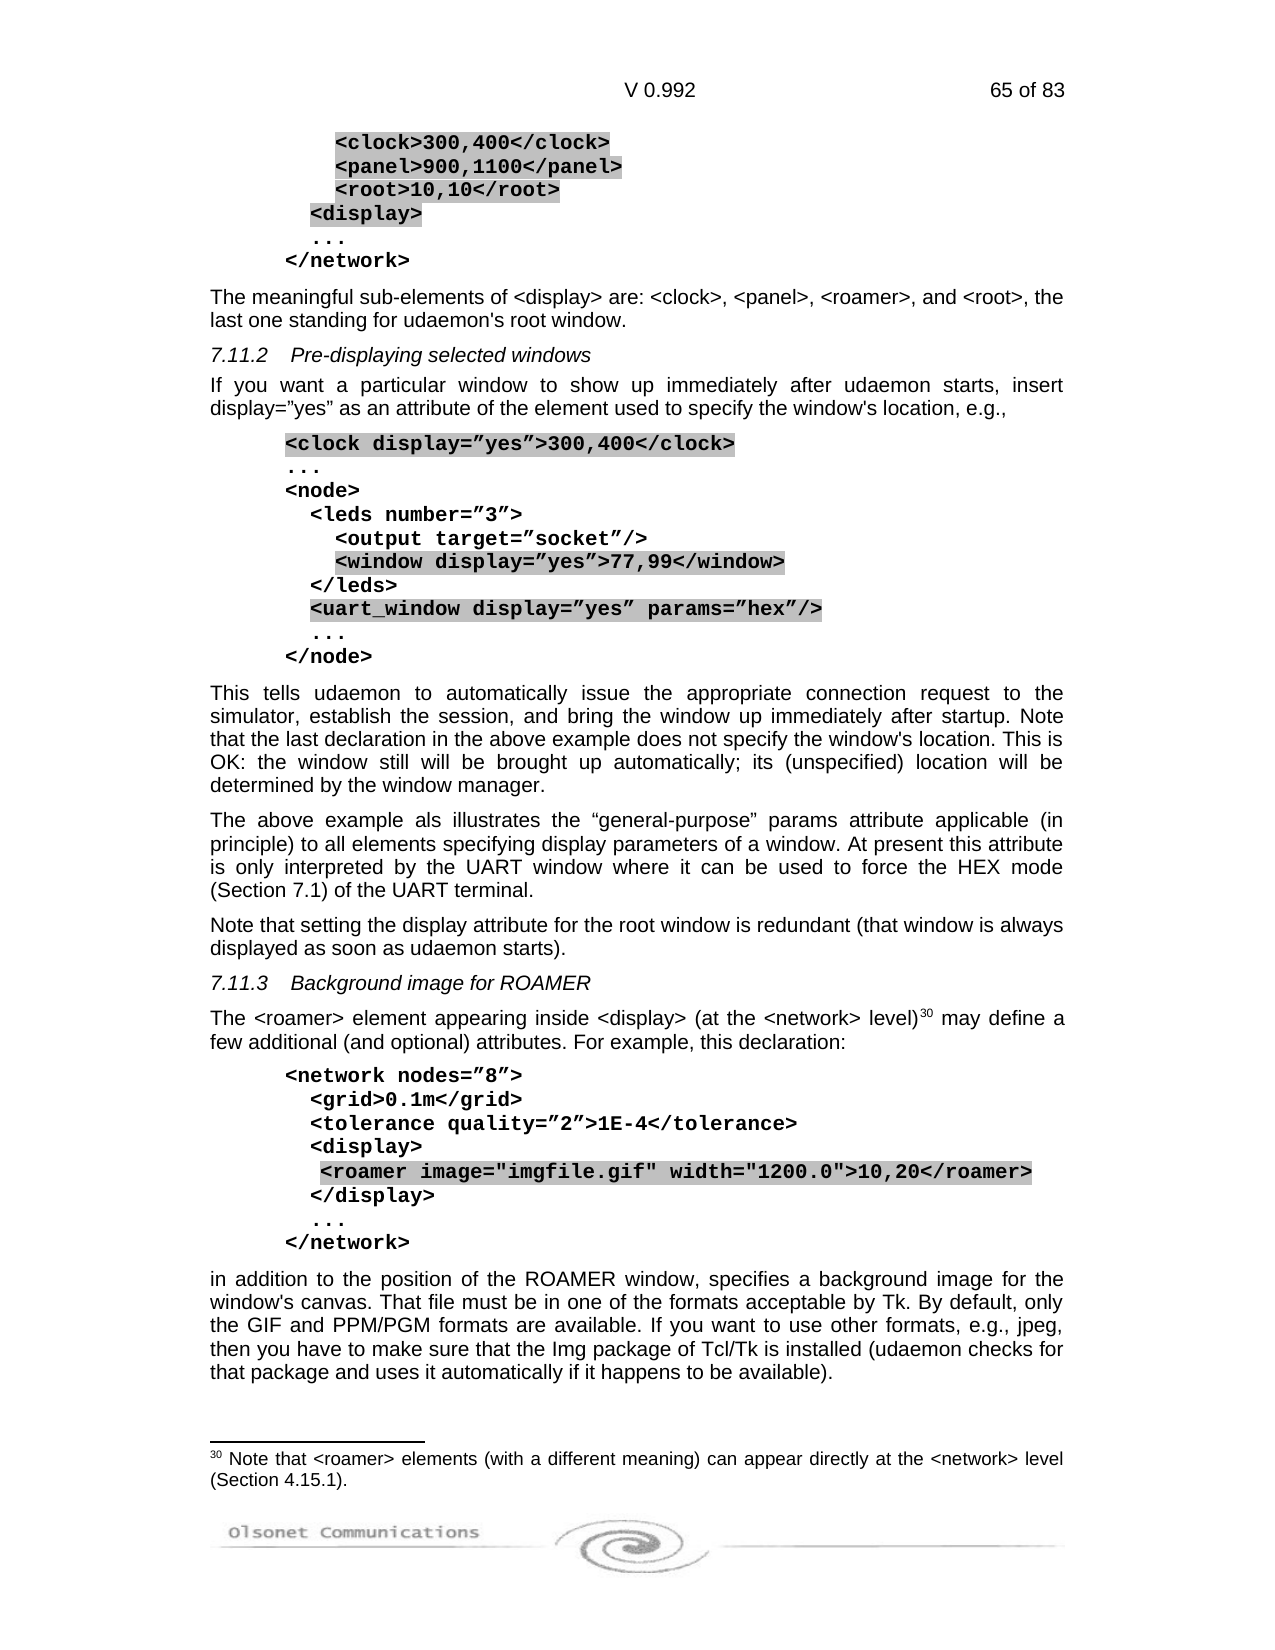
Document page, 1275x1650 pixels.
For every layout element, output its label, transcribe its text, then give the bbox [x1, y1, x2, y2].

text <leds number=”3”> [210, 504, 1065, 527]
text The meaningful sub-elements of <display> are: <clock>, <panel>, <roamer>, and <root>, the last one standing for udaemon's root window. [210, 286, 1065, 332]
text Note that setting the display attribute for the root window is redundant (that window is always displayed as soon as udaemon starts). [210, 914, 1065, 960]
text <roamer image="imgfile.gif" width="1200.0">10,20</roamer> [210, 1160, 1065, 1185]
text <grid>0.1m</grid> [210, 1089, 1065, 1112]
picture [210, 1504, 1065, 1596]
text <uart_window display=”yes” params=”hex”/> [210, 598, 1065, 622]
subtitle Background image for ROAMER [210, 972, 1065, 995]
text in addition to the position of the ROAMER window, specifies a background image for the window's canvas. That file must be in one of the formats acceptable by Tk. By default, only the GIF and PPM/PGM formats are available. If you want to use other formats, e.g., jpeg, then you have to make sure that the Img package of Tcl/Tk is installed (udaemon checks for that package and uses it automatically if it happens to be available). [210, 1268, 1065, 1384]
text ... [210, 227, 1065, 250]
text <tolerance quality=”2”>1E-4</tolerance> [210, 1112, 1065, 1136]
text ... [210, 622, 1065, 646]
text <display> [210, 1136, 1065, 1160]
text <window display=”yes”>77,99</window> [210, 551, 1065, 575]
text Note that <roamer> elements (with a different meaning) can appear directly at the <network> level (Section 4.15.1). [210, 1448, 1065, 1490]
text </node> [210, 646, 1065, 669]
text <output target=”socket”/> [210, 527, 1065, 551]
text <root>10,10</root> [210, 179, 1065, 203]
text </network> [210, 1232, 1065, 1256]
text This tells udaemon to automatically issue the appropriate connection request to the simulator, establish the session, and bring the window up immediately after startup. Note that the last declaration in the above example does not specify the window's location. This is OK: the window still will be brought up automatically; its (unspecified) location will be determined by the window manager. [210, 681, 1065, 797]
text <display> [210, 203, 1065, 227]
text <node> [210, 480, 1065, 504]
text <clock display=”yes”>300,400</clock> [210, 431, 1065, 457]
text ... [210, 457, 1065, 480]
text <clock>300,400</clock> [210, 132, 1065, 156]
text </leds> [210, 575, 1065, 598]
text </display> [210, 1185, 1065, 1208]
text <panel>900,1100</panel> [210, 156, 1065, 179]
subtitle Pre-displaying selected windows [210, 344, 1065, 367]
text </network> [210, 250, 1065, 274]
text The above example als illustrates the “general-purpose” params attribute applicable (in principle) to all elements specifying display parameters of a window. At present this attribute is only interpreted by the UART window where it can be used to force the HEX mode (Section 7.1) of the UART terminal. [210, 809, 1065, 902]
text <network nodes=”8”> [210, 1065, 1065, 1089]
text If you want a particular window to show up immediately after udaemon starts, insert display=”yes” as an attribute of the element used to specify the window's location, e.g., [210, 373, 1065, 420]
text The <roamer> element appearing inside <display> (at the <network> level) may define a few additional (and optional) attributes. For example, this declaration: [210, 1007, 1065, 1053]
text ... [210, 1208, 1065, 1232]
